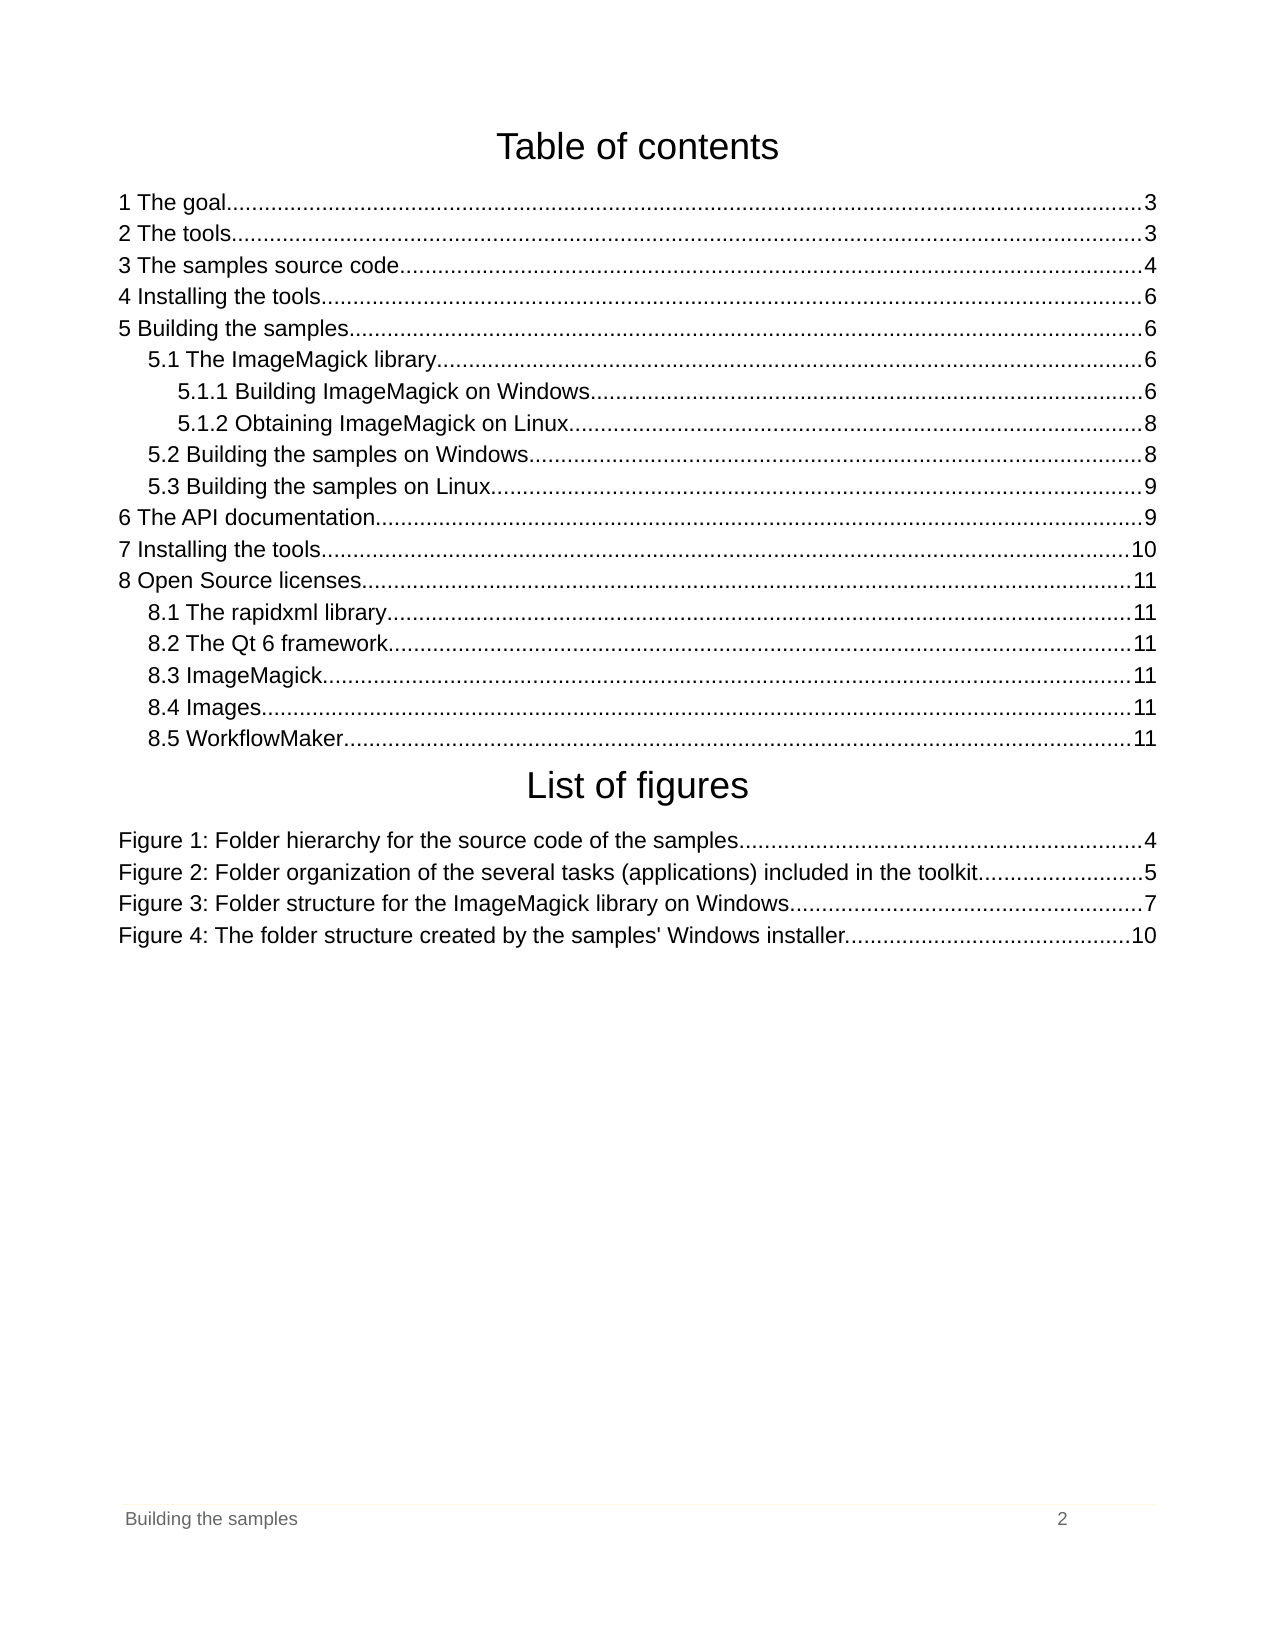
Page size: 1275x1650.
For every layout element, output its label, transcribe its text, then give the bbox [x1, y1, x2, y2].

text 8.5 WorkflowMaker 11 [148, 725, 1157, 751]
text 8.3 ImageMagick 11 [148, 662, 1157, 688]
text 7 Installing the tools 10 [118, 536, 1157, 562]
subtitle Table of contents [118, 124, 1157, 167]
text 8.2 The Qt 6 framework 11 [148, 630, 1157, 657]
text 6 The API documentation 9 [118, 504, 1157, 531]
text Figure 2: Folder organization of the several tasks (applications) included in the toolkit. 5 [118, 859, 1157, 885]
text 5.3 Building the samples on Linux 9 [148, 473, 1157, 499]
text 3 The samples source code 4 [118, 252, 1157, 278]
text 8.4 Images 11 [148, 693, 1157, 720]
text 4 Installing the tools 6 [118, 283, 1157, 309]
text Figure 3: Folder structure for the ImageMagick library on Windows. 7 [118, 890, 1157, 917]
subtitle List of figures [118, 763, 1157, 806]
text 5.1 The ImageMagick library 6 [148, 346, 1157, 373]
text 5 Building the samples 6 [118, 315, 1157, 341]
text 5.2 Building the samples on Windows 8 [148, 441, 1157, 467]
text 8 Open Source licenses 11 [118, 567, 1157, 594]
text 1 The goal 3 [118, 188, 1157, 215]
text 5.1.1 Building ImageMagick on Windows 6 [177, 378, 1157, 404]
text 5.1.2 Obtaining ImageMagick on Linux 8 [177, 409, 1157, 436]
text 8.1 The rapidxml library 11 [148, 599, 1157, 625]
text Figure 4: The folder structure created by the samples' Windows installer. 10 [118, 922, 1157, 948]
text Figure 1: Folder hierarchy for the source code of the samples. 4 [118, 827, 1157, 853]
text 2 The tools 3 [118, 220, 1157, 246]
